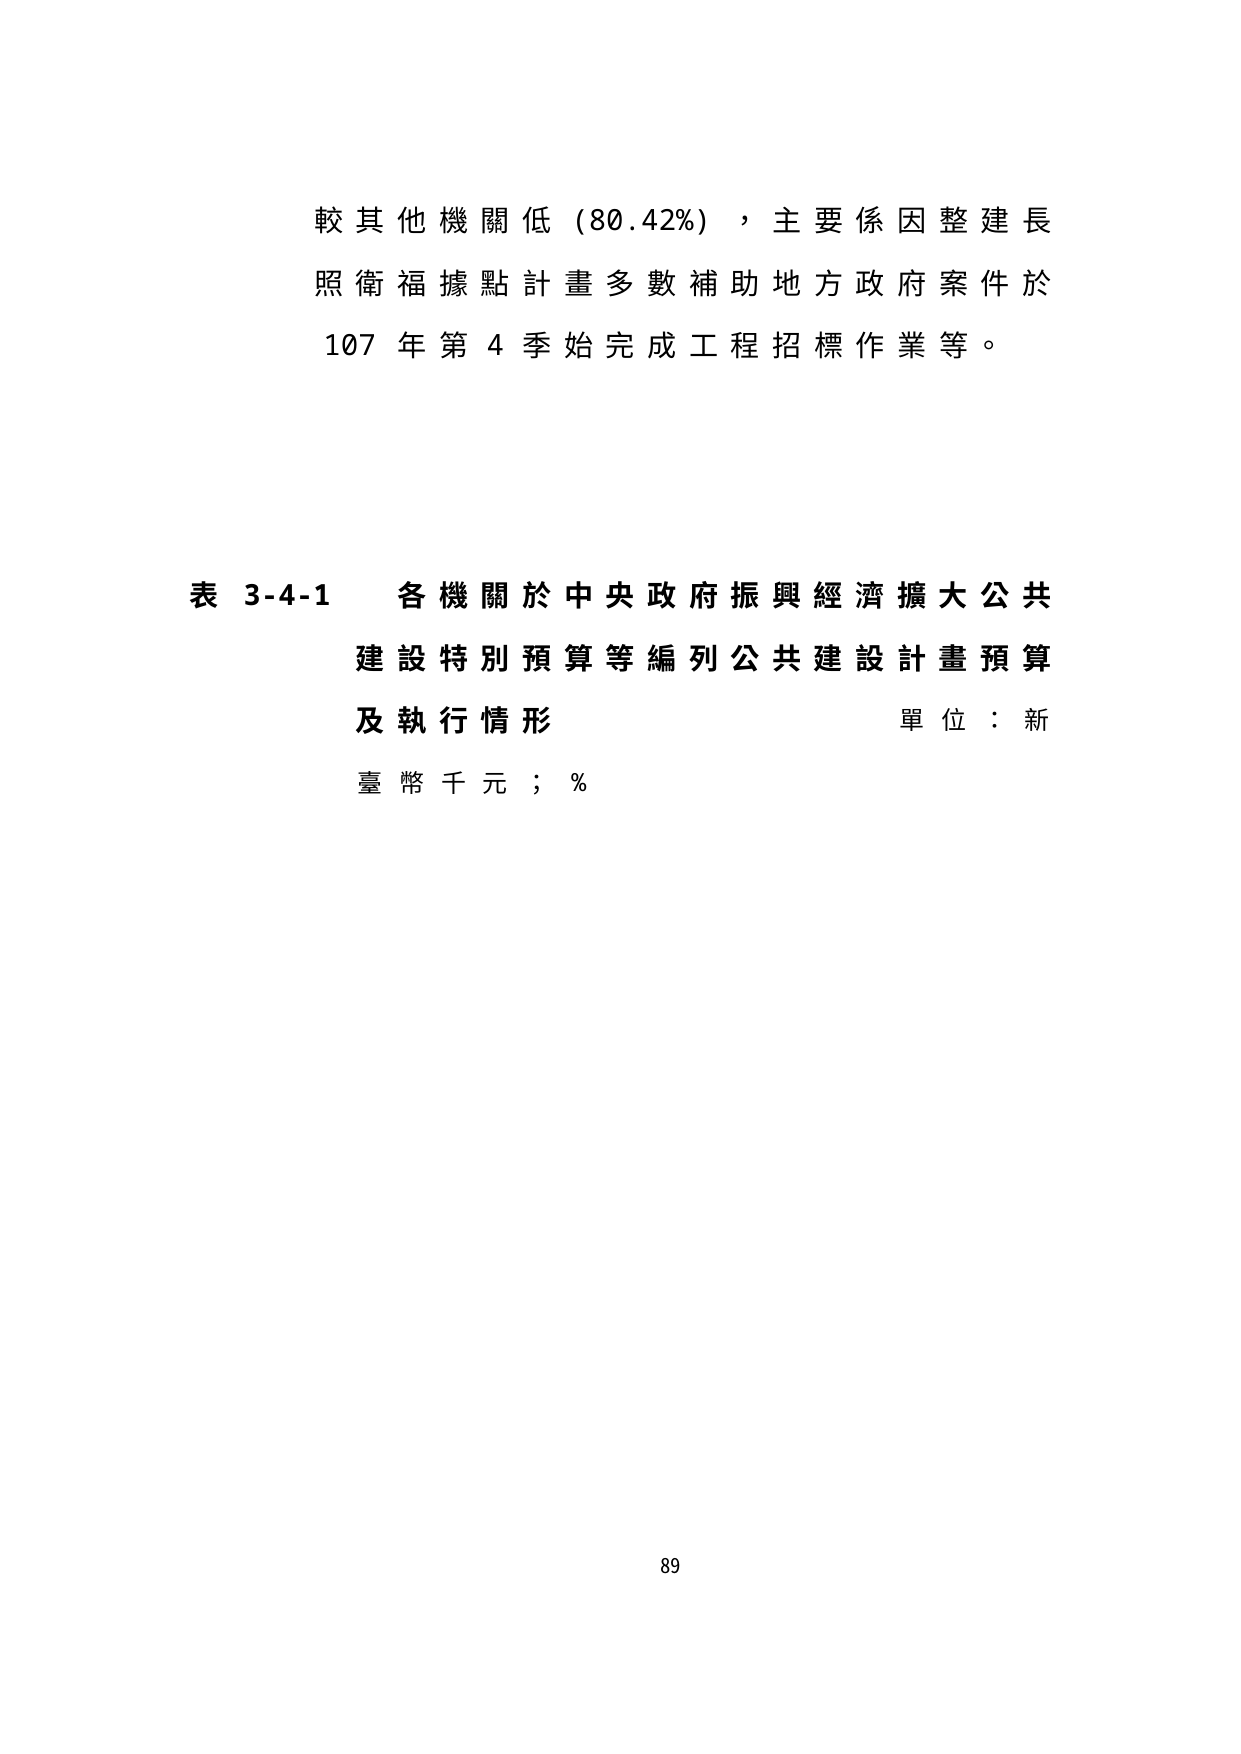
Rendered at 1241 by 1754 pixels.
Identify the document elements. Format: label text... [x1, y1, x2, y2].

text 表3-4-1 各機關於中央政府振興經濟擴大公共建設特別預算等編列公共建設計畫預算及執行情形 單位：新臺幣千元；% [183, 552, 1058, 802]
text 較其他機關低(80.42%)，主要係因整建長照衛福據點計畫多數補助地方政府案件於107年第4季始完成工程招標作業等。 [271, 177, 1058, 365]
